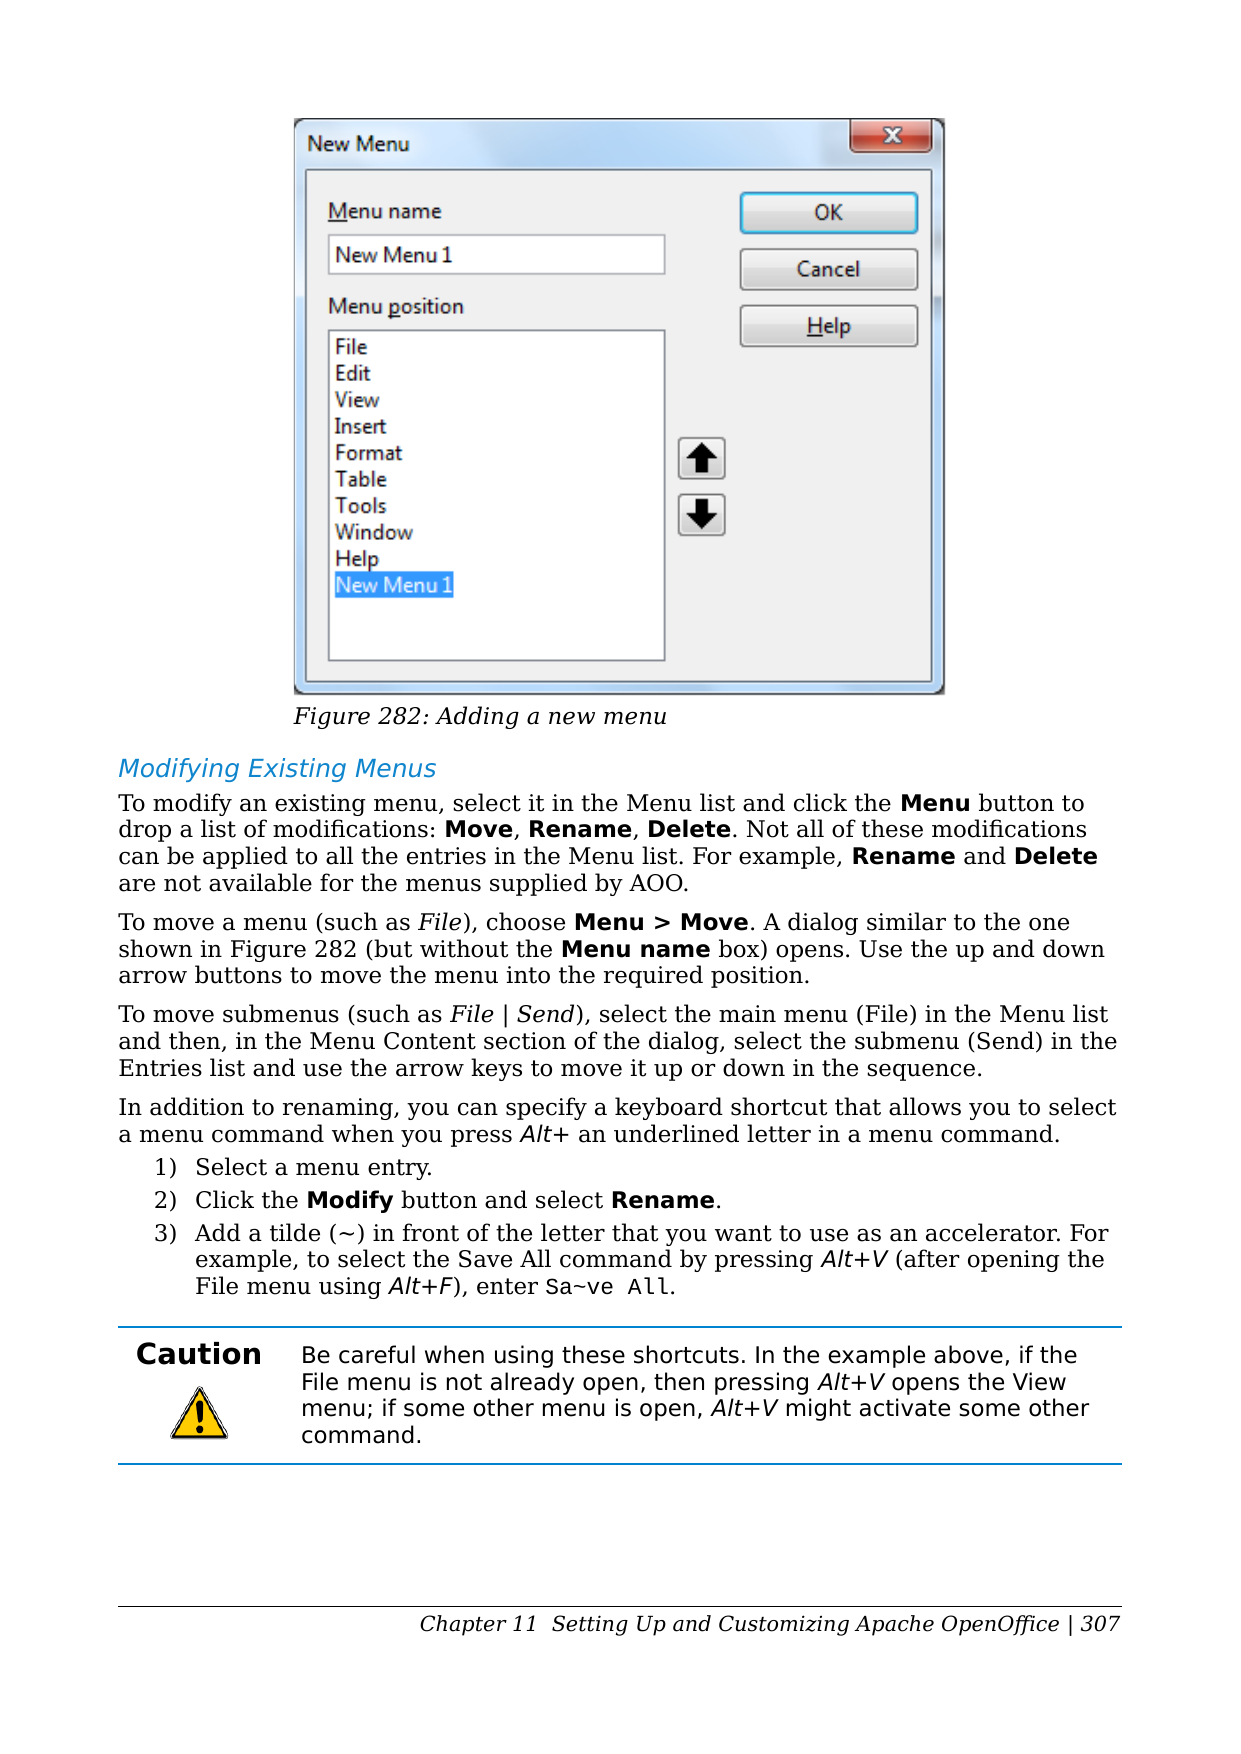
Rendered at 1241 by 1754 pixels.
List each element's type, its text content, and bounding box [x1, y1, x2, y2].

text To move a menu (such as File), choose Menu > Move. A dialog similar to the one shown in Figure 282 (but without the Menu name box) opens. Use the up and down arrow buttons to move the menu into the required position. [118, 909, 1122, 989]
picture [293, 118, 947, 697]
list Click the Modify button and select Rename. [177, 1187, 1122, 1213]
list Select a menu entry. [177, 1154, 1122, 1181]
table_header Be careful when using these shortcuts. In the example above, if the File menu is not already open, then pressing Alt+V opens the View menu; if some other menu is open, Alt+V might activate some other command. [280, 1328, 1122, 1463]
text To modify an existing menu, select it in the Menu list and click the Menu button to drop a list of modifications: Move, Rename, Delete. Not all of these modifications can be applied to all the entries in the Menu list. For example, Rename and Delete are not available for the menus supplied by AOO. [118, 790, 1122, 897]
text Figure 282: Adding a new menu [294, 703, 947, 730]
list Add a tilde (~) in front of the letter that you want to use as an accelerator. For example, to select the Save All command by pressing Alt+V (after opening the File menu using Alt+F), enter Sa~ve All. [177, 1220, 1122, 1301]
table_header Caution [118, 1328, 279, 1463]
list In addition to renaming, you can specify a keyboard shortcut that allows you to select a menu command when you press Alt+ an underlined letter in a menu command. [118, 1094, 1122, 1147]
picture [166, 1382, 232, 1443]
subtitle Modifying Existing Menus [118, 754, 1122, 783]
text To move submenus (such as File | Send), select the main menu (File) in the Menu list and then, in the Menu Content section of the dialog, select the submenu (Send) in the Entries list and use the arrow keys to move it up or down in the sequence. [118, 1002, 1122, 1082]
